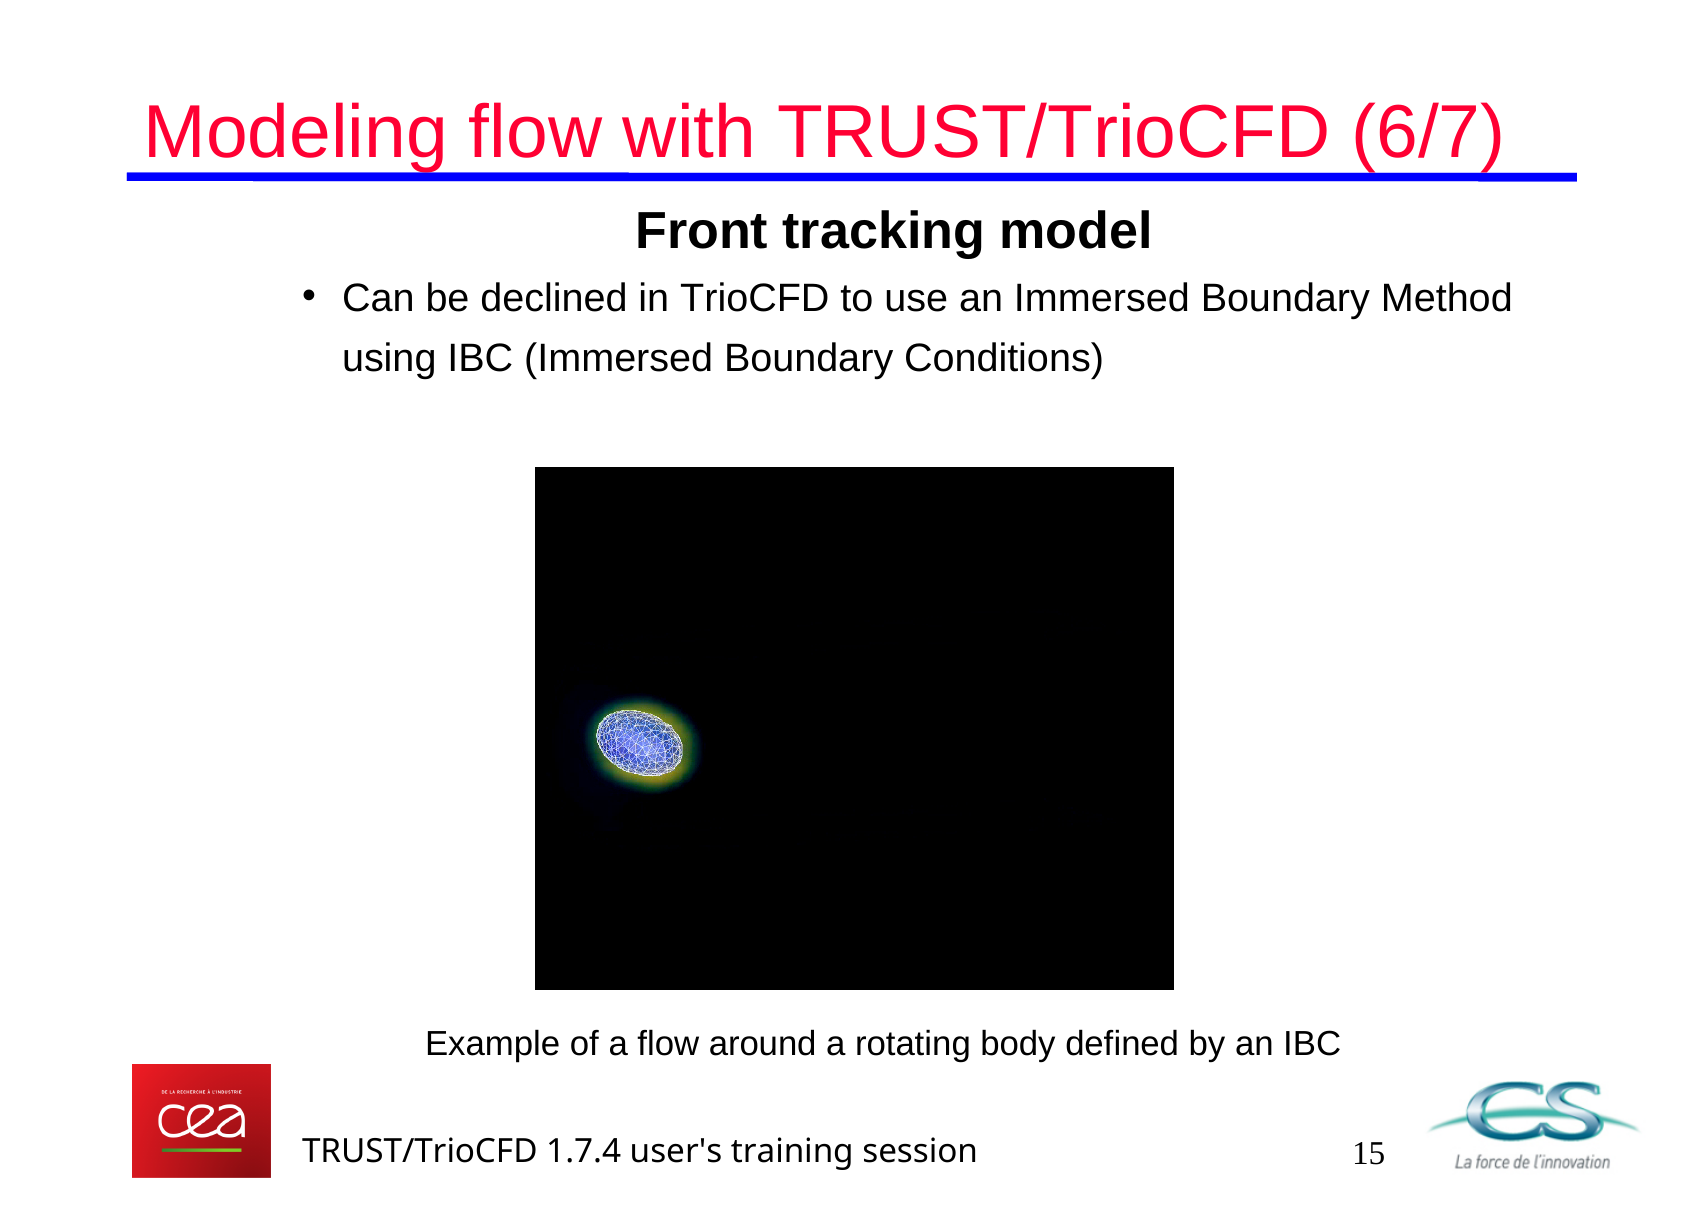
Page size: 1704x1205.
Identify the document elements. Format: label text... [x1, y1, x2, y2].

picture [535, 467, 1174, 990]
list Front tracking model Can be declined in TrioCFD to use an Immersed Boundary Method using IBC (Immersed Boundary Conditions) [127, 188, 1605, 1000]
picture [1423, 1072, 1648, 1179]
text_box Example of a flow around a rotating body defined by an IBC [174, 1012, 1426, 1071]
title Modeling flow with TRUST/TrioCFD (6/7) [127, 39, 1577, 172]
picture [132, 1064, 271, 1178]
title Modeling flow with TRUST/TrioCFD (6/7) [127, 181, 1577, 188]
